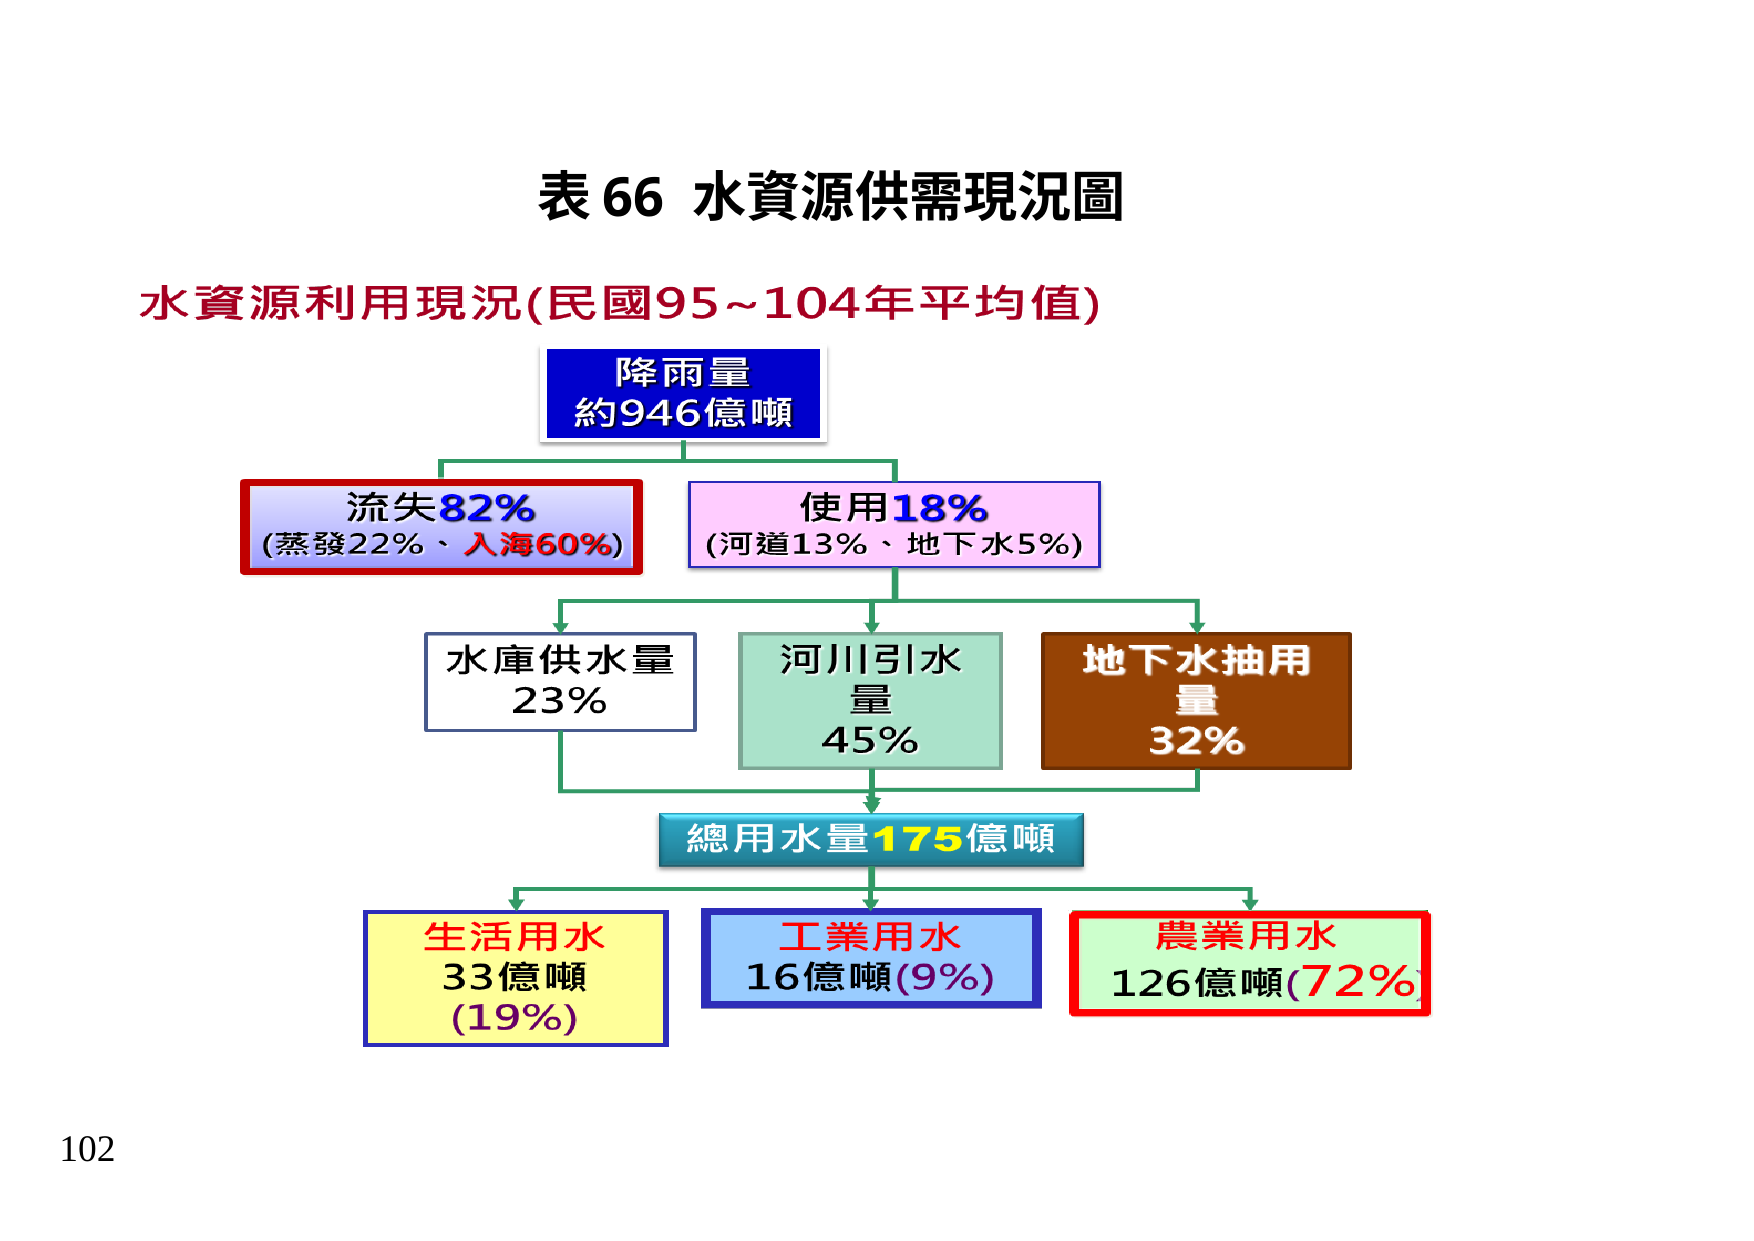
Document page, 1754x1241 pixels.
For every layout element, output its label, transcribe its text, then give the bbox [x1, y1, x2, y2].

picture [103, 266, 1461, 1058]
text 表66 水資源供需現況圖 [103, 137, 1639, 1074]
